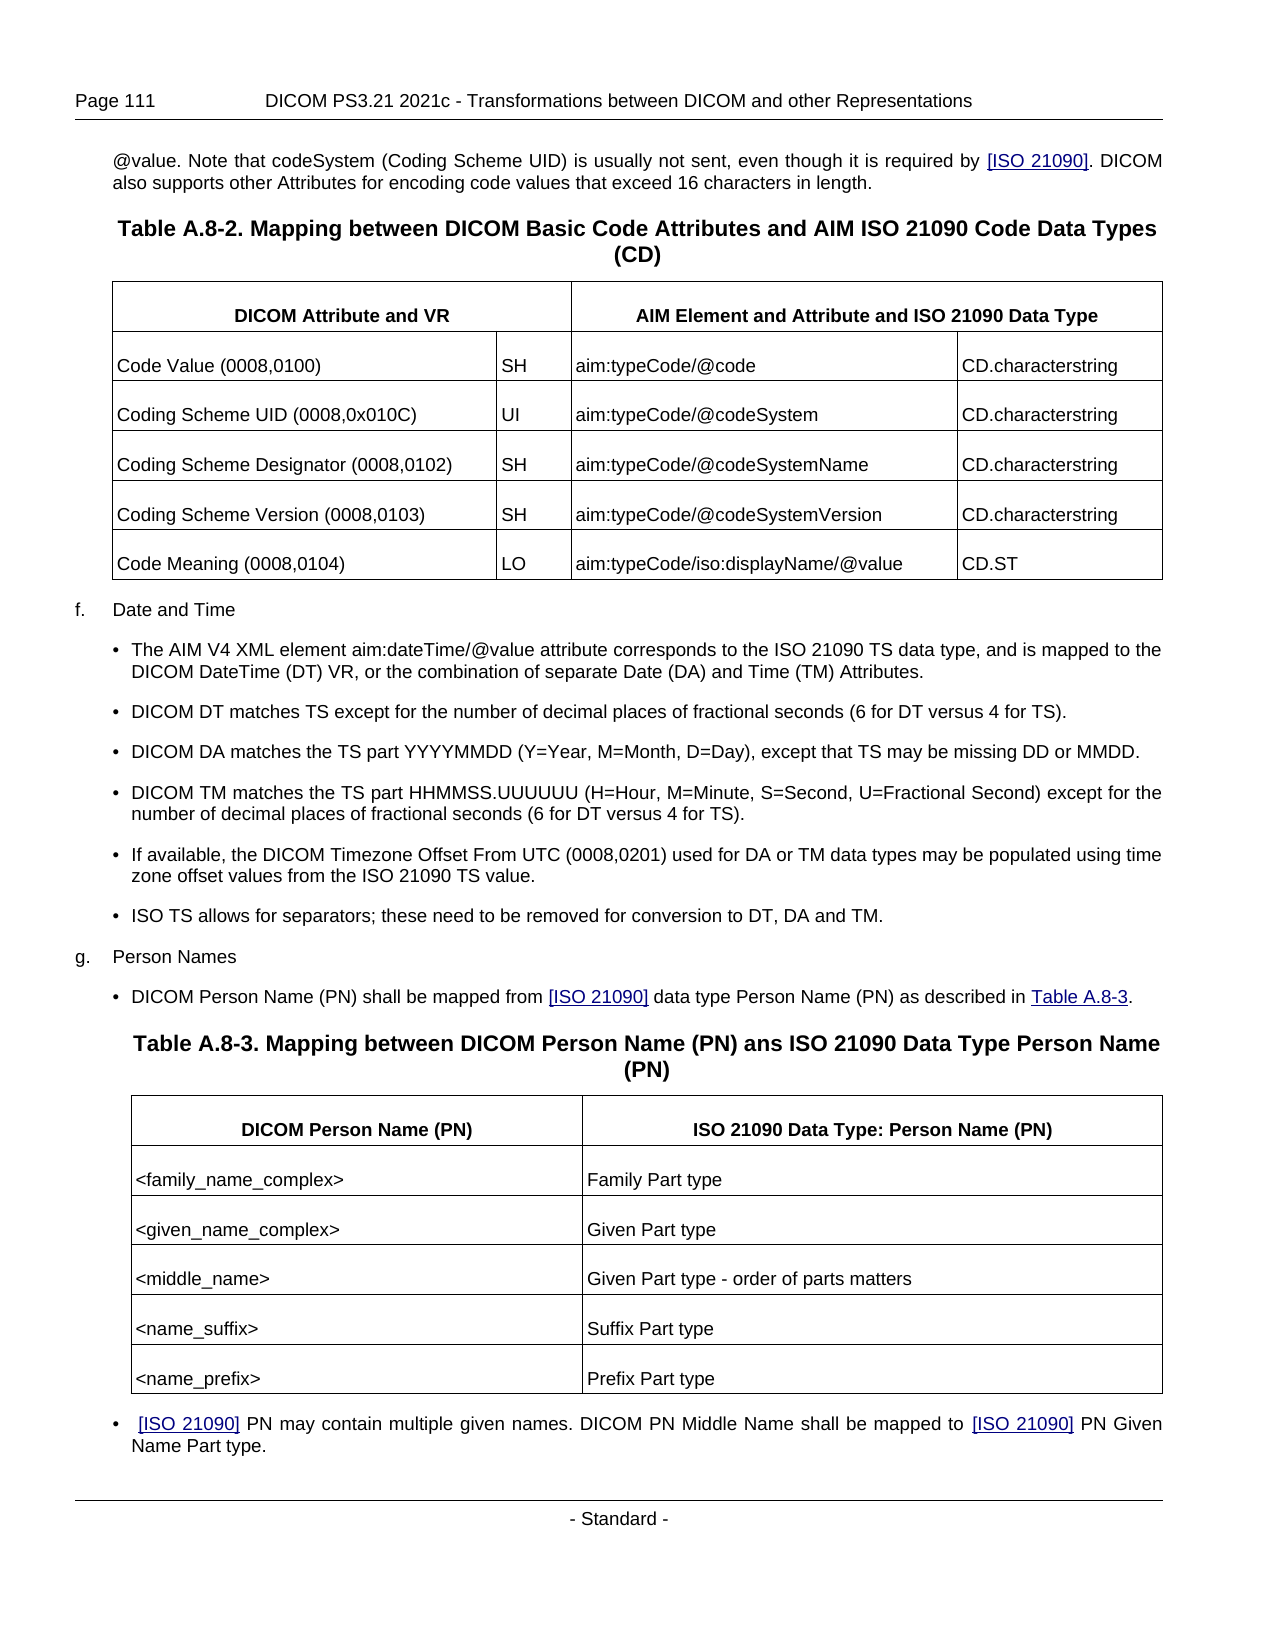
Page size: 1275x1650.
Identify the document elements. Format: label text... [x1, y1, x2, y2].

table_cell Given Part type [583, 1196, 1162, 1244]
text • DICOM DT matches TS except for the number of decimal places of fractional seconds (6 for DT versus 4 for TS). [112, 701, 1162, 722]
text • [ISO 21090] PN may contain multiple given names. DICOM PN Middle Name shall be mapped to [ISO 21090] PN Given Name Part type. [112, 1413, 1162, 1456]
table_cell Code Value (0008,0100) [113, 332, 496, 380]
table_cell <middle_name> [132, 1245, 582, 1294]
table_cell <given_name_complex> [132, 1196, 582, 1244]
table_cell Suffix Part type [583, 1295, 1162, 1344]
table_cell LO [497, 530, 571, 579]
table_cell SH [497, 332, 571, 380]
text Table A.8-2. Mapping between DICOM Basic Code Attributes and AIM ISO 21090 Code Data Types (CD) [112, 216, 1162, 267]
text • DICOM TM matches the TS part HHMMSS.UUUUUU (H=Hour, M=Minute, S=Second, U=Fractional Second) except for the number of decimal places of fractional seconds (6 for DT versus 4 for TS). [112, 782, 1162, 825]
table_cell UI [497, 381, 571, 430]
table_cell <name_suffix> [132, 1295, 582, 1344]
text f. Date and Time [75, 599, 1162, 620]
table_cell aim:typeCode/​@code [572, 332, 957, 380]
table_cell Coding Scheme UID (0008,0x010C) [113, 381, 496, 430]
text • DICOM DA matches the TS part YYYYMMDD (Y=Year, M=Month, D=Day), except that TS may be missing DD or MMDD. [112, 741, 1162, 763]
table_cell CD.characterstring [958, 332, 1162, 380]
table_cell aim:typeCode/​@codeSystemVersion [572, 481, 957, 529]
table_cell Family Part type [583, 1146, 1162, 1194]
table_cell Prefix Part type [583, 1345, 1162, 1393]
table_cell aim:typeCode/​@codeSystemName [572, 431, 957, 479]
table_header AIM Element and Attribute and ISO 21090 Data Type [572, 282, 1162, 331]
text g. Person Names [75, 946, 1162, 967]
table_cell Coding Scheme Version (0008,0103) [113, 481, 496, 529]
table_cell <family_name_complex> [132, 1146, 582, 1194]
text • ISO TS allows for separators; these need to be removed for conversion to DT, DA and TM. [112, 905, 1162, 927]
table_cell Coding Scheme Designator (0008,0102) [113, 431, 496, 479]
table_cell CD.characterstring [958, 481, 1162, 529]
table_cell CD.characterstring [958, 431, 1162, 479]
table_header DICOM Person Name (PN) [132, 1096, 582, 1145]
table_cell aim:typeCode/​@codeSystem [572, 381, 957, 430]
table_cell Code Meaning (0008,0104) [113, 530, 496, 579]
table_cell aim:typeCode/​iso:displayName/​@value [572, 530, 957, 579]
table_cell SH [497, 481, 571, 529]
text Table A.8-3. Mapping between DICOM Person Name (PN) ans ISO 21090 Data Type Person Name (PN) [131, 1030, 1162, 1082]
table_header ISO 21090 Data Type: Person Name (PN) [583, 1096, 1162, 1145]
text • The AIM V4 XML element aim:dateTime/​@value attribute corresponds to the ISO 21090 TS data type, and is mapped to the DICOM DateTime (DT) VR, or the combination of separate Date (DA) and Time (TM) Attributes. [112, 639, 1162, 682]
table_cell Given Part type - order of parts matters [583, 1245, 1162, 1294]
text • DICOM Person Name (PN) shall be mapped from [ISO 21090] data type Person Name (PN) as described in Table A.8-3. [112, 986, 1162, 1007]
text • If available, the DICOM Timezone Offset From UTC (0008,0201) used for DA or TM data types may be populated using time zone offset values from the ISO 21090 TS value. [112, 843, 1162, 887]
table_cell SH [497, 431, 571, 479]
table_header DICOM Attribute and VR [113, 282, 571, 331]
table_cell <name_prefix> [132, 1345, 582, 1393]
table_cell CD.ST [958, 530, 1162, 579]
text @value. Note that codeSystem (Coding Scheme UID) is usually not sent, even though it is required by [ISO 21090]. DICOM also supports other Attributes for encoding code values that exceed 16 characters in length. [112, 150, 1162, 193]
table_cell CD.characterstring [958, 381, 1162, 430]
